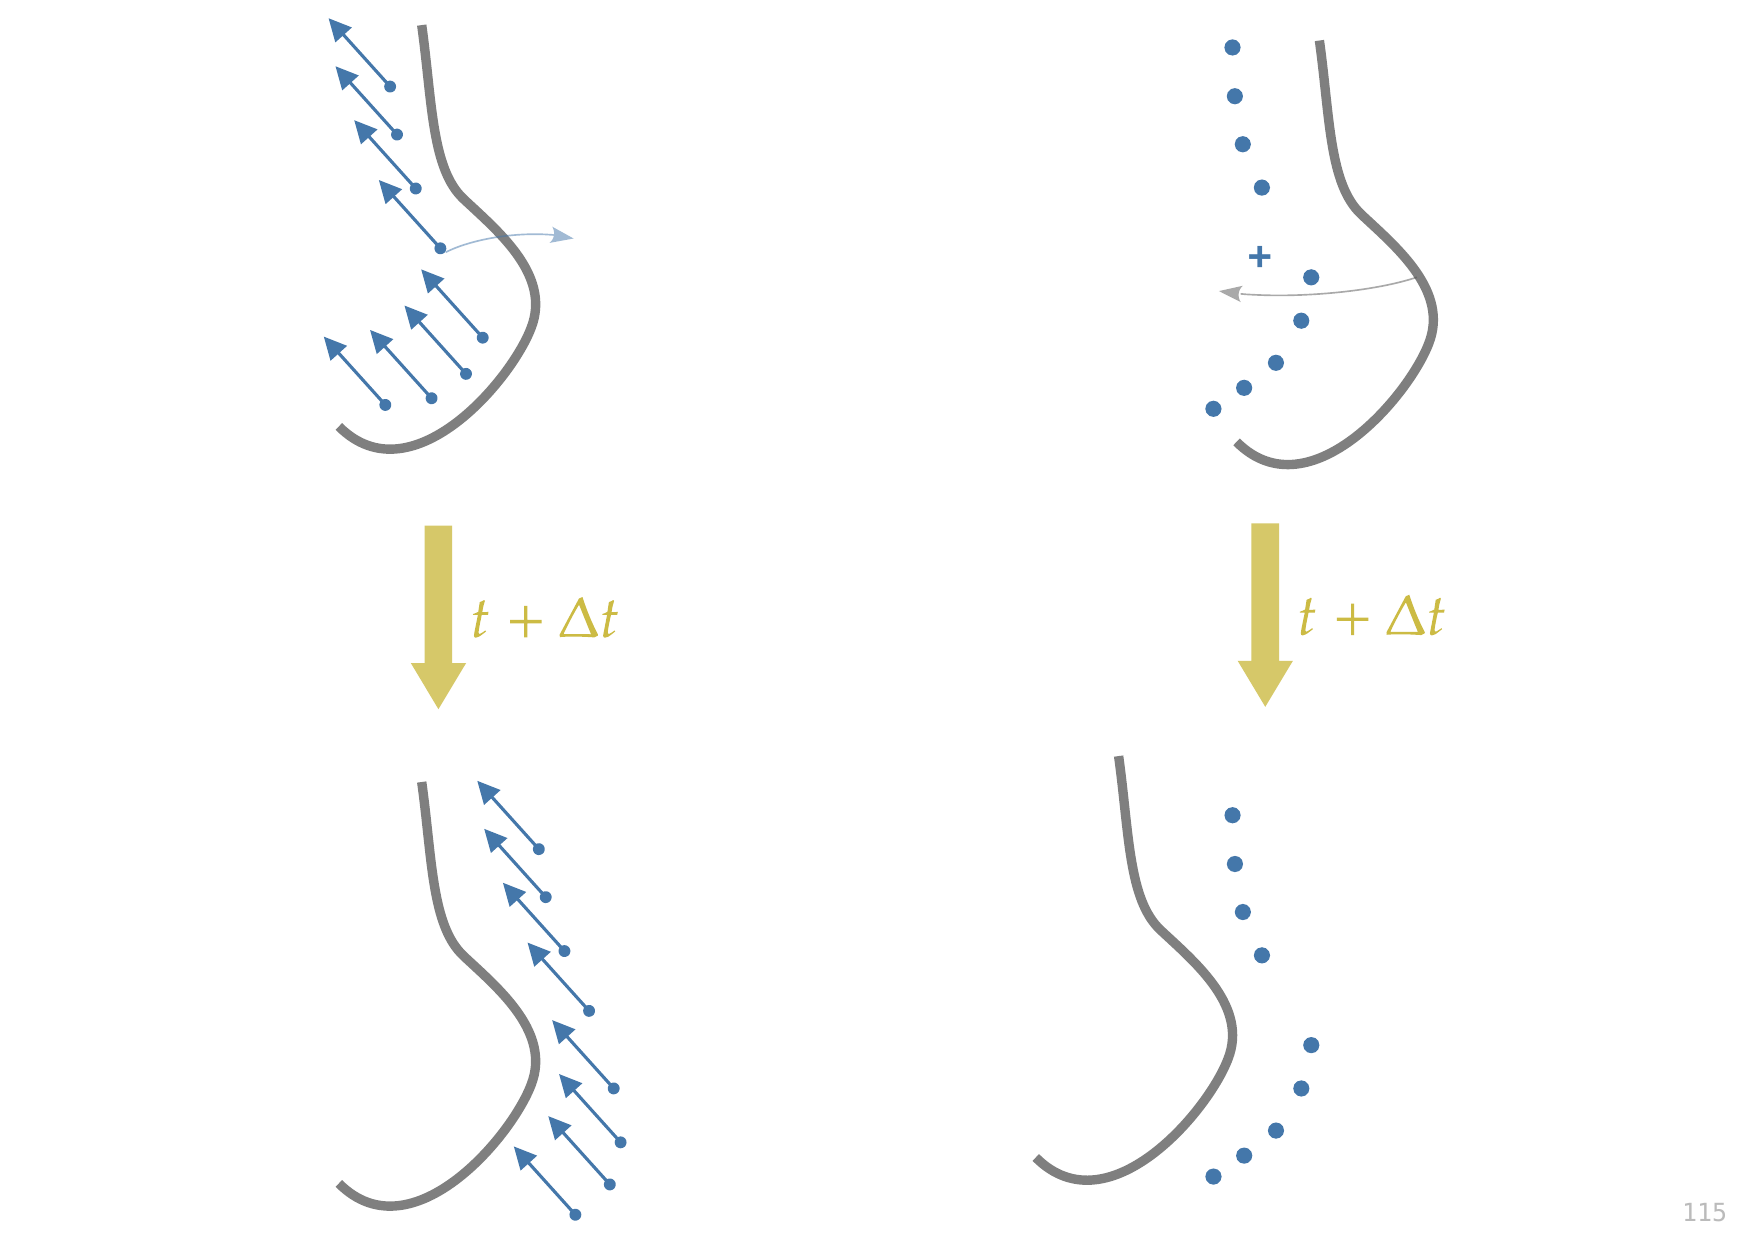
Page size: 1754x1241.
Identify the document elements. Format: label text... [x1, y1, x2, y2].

text_box [1226, 855, 1244, 873]
text_box [1234, 903, 1251, 921]
text_box [1236, 379, 1253, 396]
text_box [1224, 39, 1241, 56]
text_box [1386, 594, 1425, 636]
text_box [1267, 1122, 1285, 1139]
text_box [1237, 523, 1293, 707]
text_box [1205, 400, 1222, 417]
text_box [472, 600, 489, 638]
text_box [1236, 1147, 1253, 1164]
text_box [1253, 947, 1271, 964]
text_box [1336, 603, 1369, 636]
text_box [510, 605, 542, 638]
text_box [1267, 354, 1285, 371]
text_box [1224, 807, 1241, 824]
text_box + [1232, 218, 1289, 278]
text_box [602, 600, 618, 638]
text_box [1293, 312, 1310, 329]
text_box [1234, 136, 1251, 153]
text_box [1253, 179, 1271, 196]
text_box [1429, 597, 1445, 636]
text_box [559, 597, 598, 638]
text_box [1303, 1037, 1320, 1054]
text_box [1226, 88, 1243, 105]
text_box [1299, 597, 1316, 636]
text_box [1293, 1080, 1310, 1097]
text_box [1303, 269, 1320, 286]
text_box [1205, 1168, 1222, 1185]
text_box [410, 525, 467, 710]
